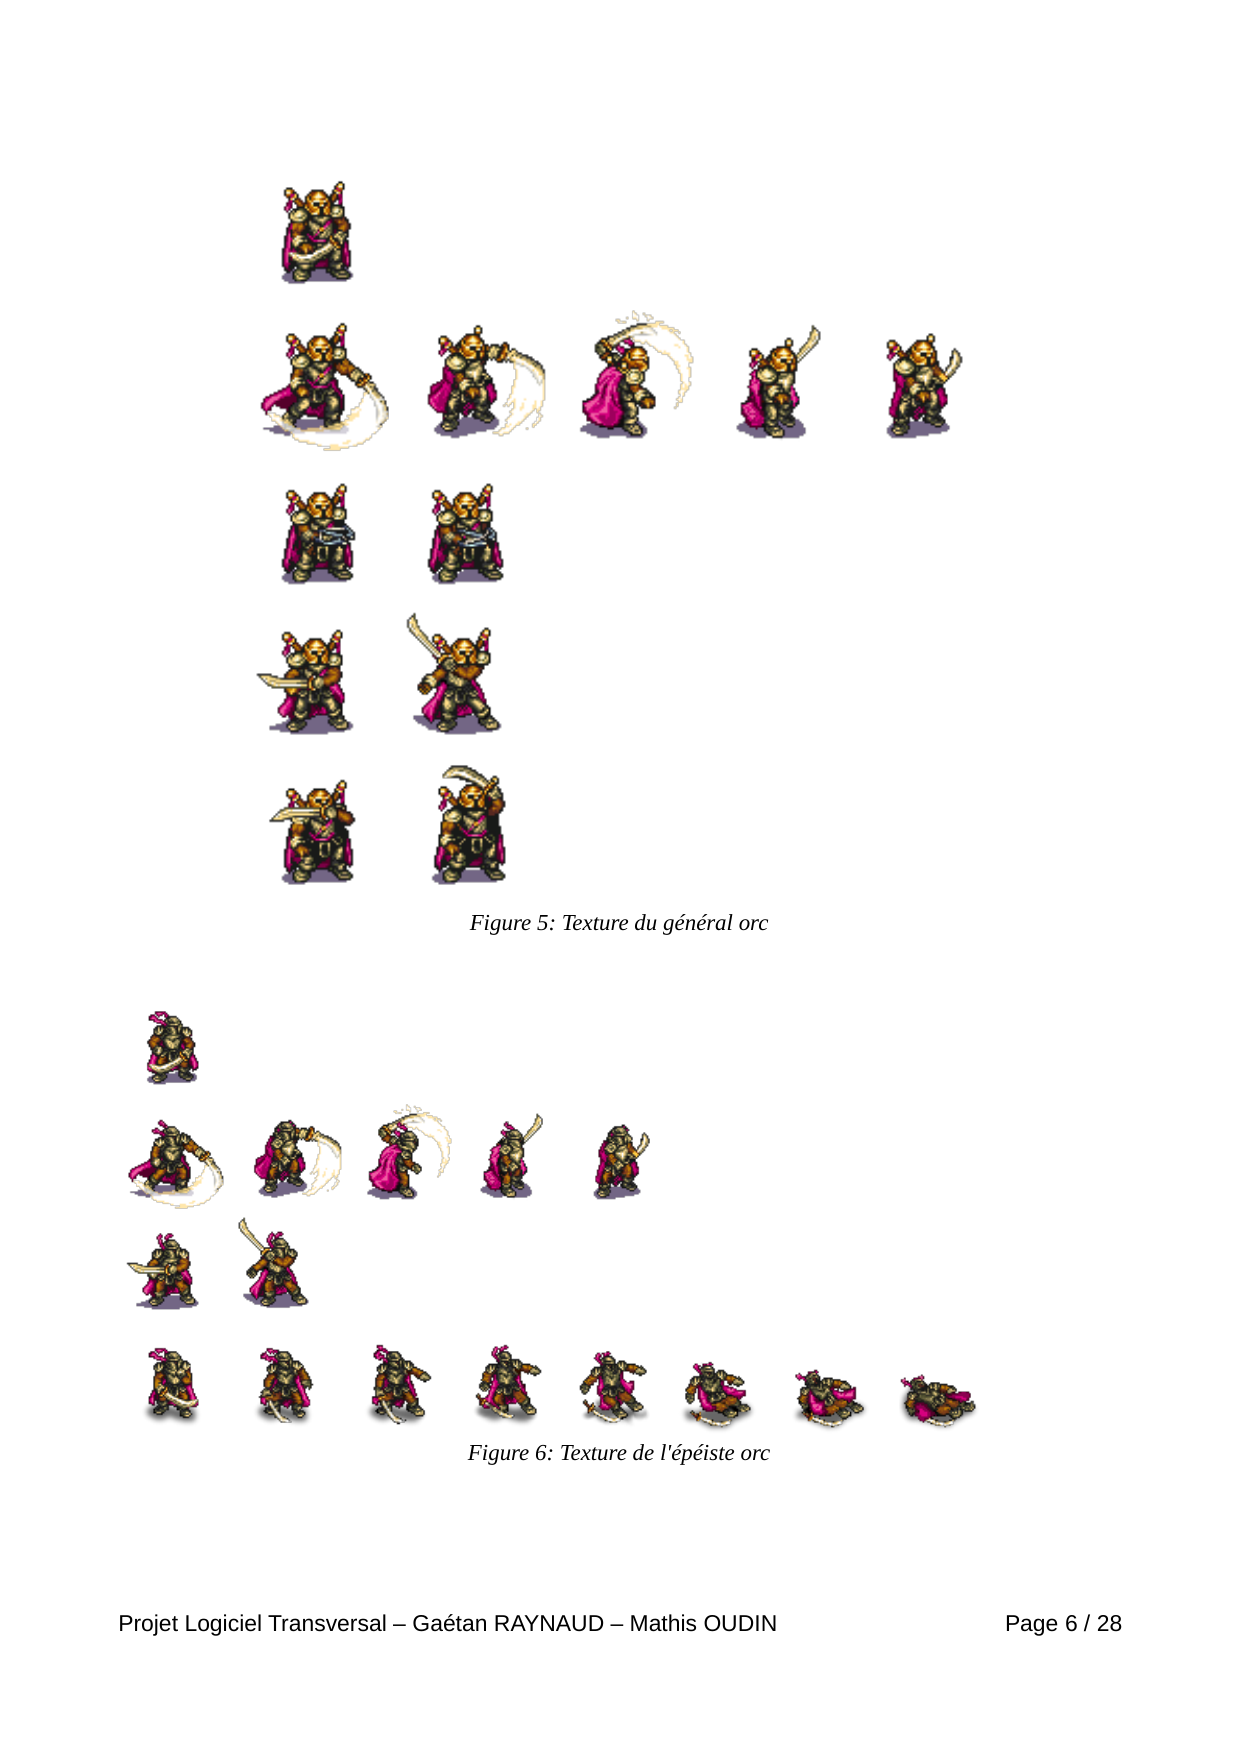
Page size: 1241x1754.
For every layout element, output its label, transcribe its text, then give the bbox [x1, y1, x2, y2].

text Figure 6: Texture de l'épéiste orc [118, 1440, 1122, 1466]
text Figure 5: Texture du général orc [245, 910, 995, 936]
picture [118, 993, 1123, 1440]
picture [245, 159, 995, 910]
